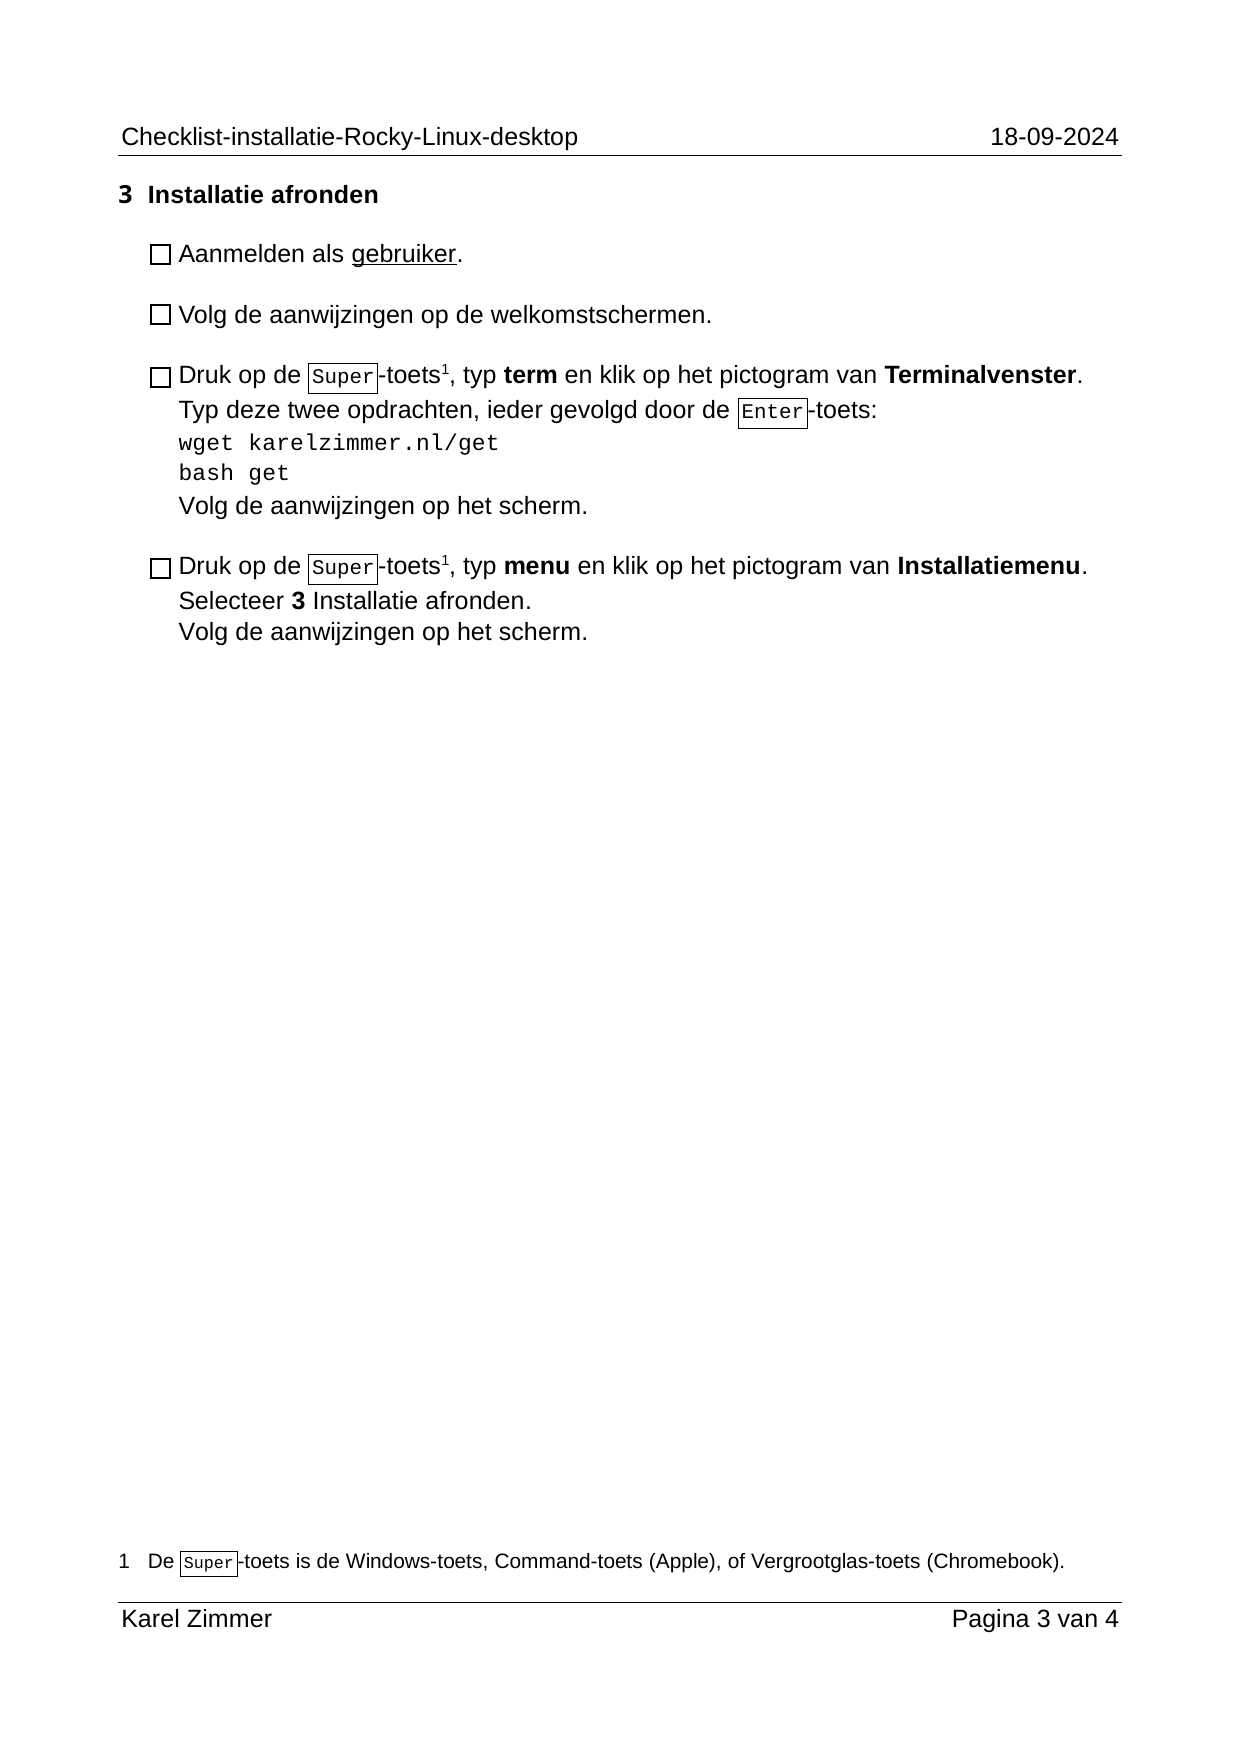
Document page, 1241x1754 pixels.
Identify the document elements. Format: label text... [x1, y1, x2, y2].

table_header [142, 239, 177, 269]
table_cell [118, 460, 142, 491]
table_cell [142, 430, 177, 460]
table_cell Selecteer 3 Installatie afronden. [177, 586, 1122, 616]
table_cell [118, 491, 142, 521]
table_cell [118, 551, 142, 586]
table_cell [142, 551, 177, 586]
table_cell [142, 330, 177, 360]
table_header [118, 239, 142, 269]
table_cell bash get [177, 460, 1122, 491]
table_cell [142, 616, 177, 647]
table_cell [118, 395, 142, 430]
table_cell [177, 330, 1122, 360]
table_cell [177, 521, 1122, 551]
table_cell [142, 269, 177, 300]
list Installatie afronden [118, 177, 1122, 211]
table_cell [142, 300, 177, 330]
table_cell [118, 521, 142, 551]
table_cell [177, 269, 1122, 300]
table_cell [142, 586, 177, 616]
table_cell [118, 430, 142, 460]
table_cell wget karelzimmer.nl/get [177, 430, 1122, 460]
table_header Aanmelden als gebruiker. [177, 239, 1122, 269]
table_cell [118, 616, 142, 647]
table_cell [142, 491, 177, 521]
table_cell [142, 360, 177, 395]
table_cell [118, 330, 142, 360]
table_cell [118, 269, 142, 300]
table_cell Druk op de Super-toets1, typ menu en klik op het pictogram van Installatiemenu. [177, 551, 1122, 586]
table_cell [142, 395, 177, 430]
table_cell [118, 360, 142, 395]
table_cell Typ deze twee opdrachten, ieder gevolgd door de Enter-toets: [177, 395, 1122, 430]
table_cell Volg de aanwijzingen op het scherm. [177, 616, 1122, 647]
table_cell Volg de aanwijzingen op de welkomstschermen. [177, 300, 1122, 330]
table_cell [118, 586, 142, 616]
table_cell [142, 460, 177, 491]
table_cell Druk op de Super-toets, typ term en klik op het pictogram van Terminalvenster. [177, 360, 1122, 395]
table_cell Volg de aanwijzingen op het scherm. [177, 491, 1122, 521]
table_cell [118, 300, 142, 330]
table_cell [142, 521, 177, 551]
